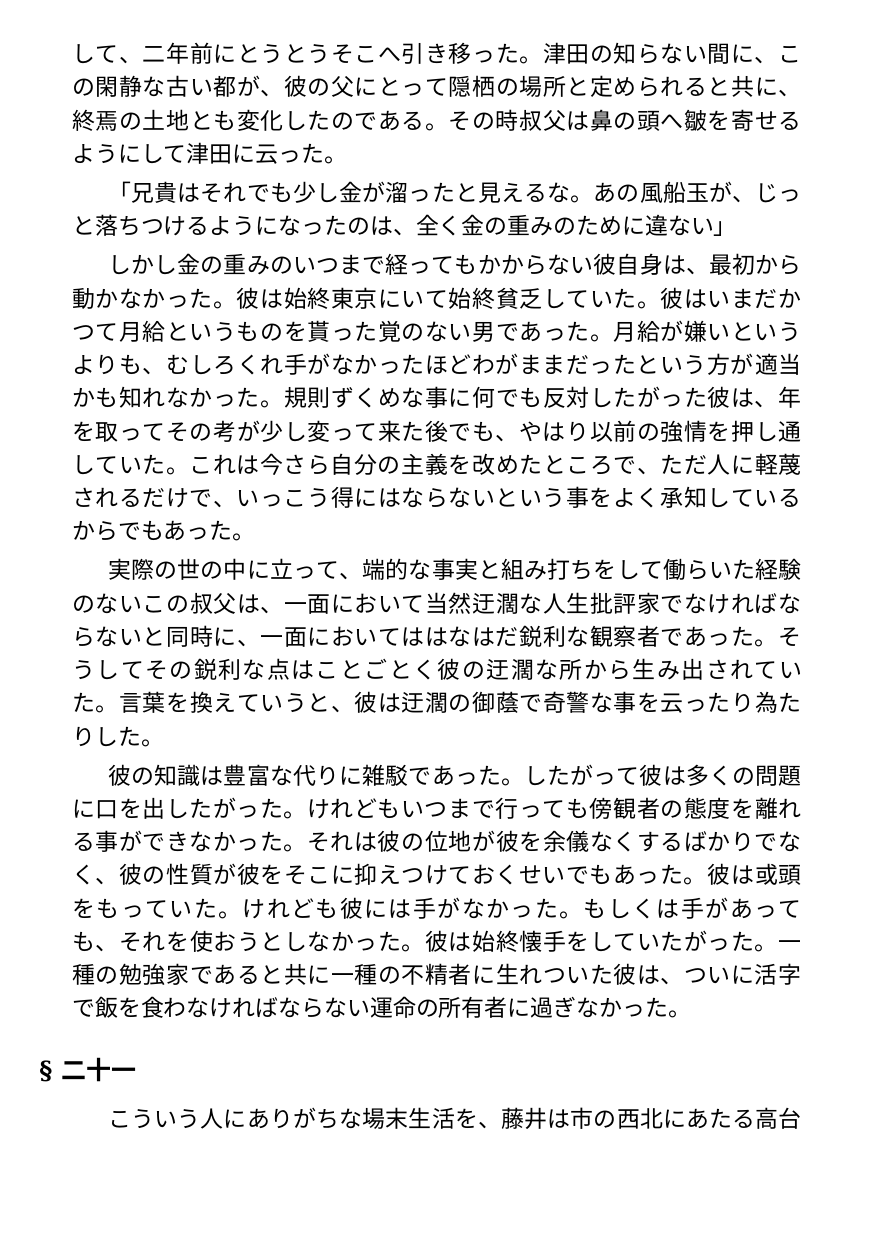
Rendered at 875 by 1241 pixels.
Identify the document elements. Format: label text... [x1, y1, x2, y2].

subtitle § 二十一 [36, 1047, 838, 1089]
text 実際の世の中に立って、端的な事実と組み打ちをして働らいた経験のないこの叔父は、一面において当然迂濶な人生批評家でなければならないと同時に、一面においてははなはだ鋭利な観察者であった。そうしてその鋭利な点はことごとく彼の迂濶な所から生み出されていた。言葉を換えていうと、彼は迂濶の御蔭で奇警な事を云ったり為たりした。 [72, 552, 802, 752]
text こういう人にありがちな場末生活を、藤井は市の西北にあたる高台 [72, 1101, 802, 1134]
text 彼の知識は豊富な代りに雑駁であった。したがって彼は多くの問題に口を出したがった。けれどもいつまで行っても傍観者の態度を離れる事ができなかった。それは彼の位地が彼を余儀なくするばかりでなく、彼の性質が彼をそこに抑えつけておくせいでもあった。彼は或頭をもっていた。けれども彼には手がなかった。もしくは手があっても、それを使おうとしなかった。彼は始終懐手をしていたがった。一種の勉強家であると共に一種の不精者に生れついた彼は、ついに活字で飯を食わなければならない運命の所有者に過ぎなかった。 [72, 758, 802, 1023]
text しかし金の重みのいつまで経ってもかからない彼自身は、最初から動かなかった。彼は始終東京にいて始終貧乏していた。彼はいまだかつて月給というものを貰った覚のない男であった。月給が嫌いというよりも、むしろくれ手がなかったほどわがままだったという方が適当かも知れなかった。規則ずくめな事に何でも反対したがった彼は、年を取ってその考が少し変って来た後でも、やはり以前の強情を押し通していた。これは今さら自分の主義を改めたところで、ただ人に軽蔑されるだけで、いっこう得にはならないという事をよく承知しているからでもあった。 [72, 247, 802, 546]
text して、二年前にとうとうそこへ引き移った。津田の知らない間に、この閑静な古い都が、彼の父にとって隠栖の場所と定められると共に、終焉の土地とも変化したのである。その時叔父は鼻の頭へ皺を寄せるようにして津田に云った。 [72, 36, 802, 169]
text 「兄貴はそれでも少し金が溜ったと見えるな。あの風船玉が、じっと落ちつけるようになったのは、全く金の重みのために違ない」 [72, 175, 802, 241]
